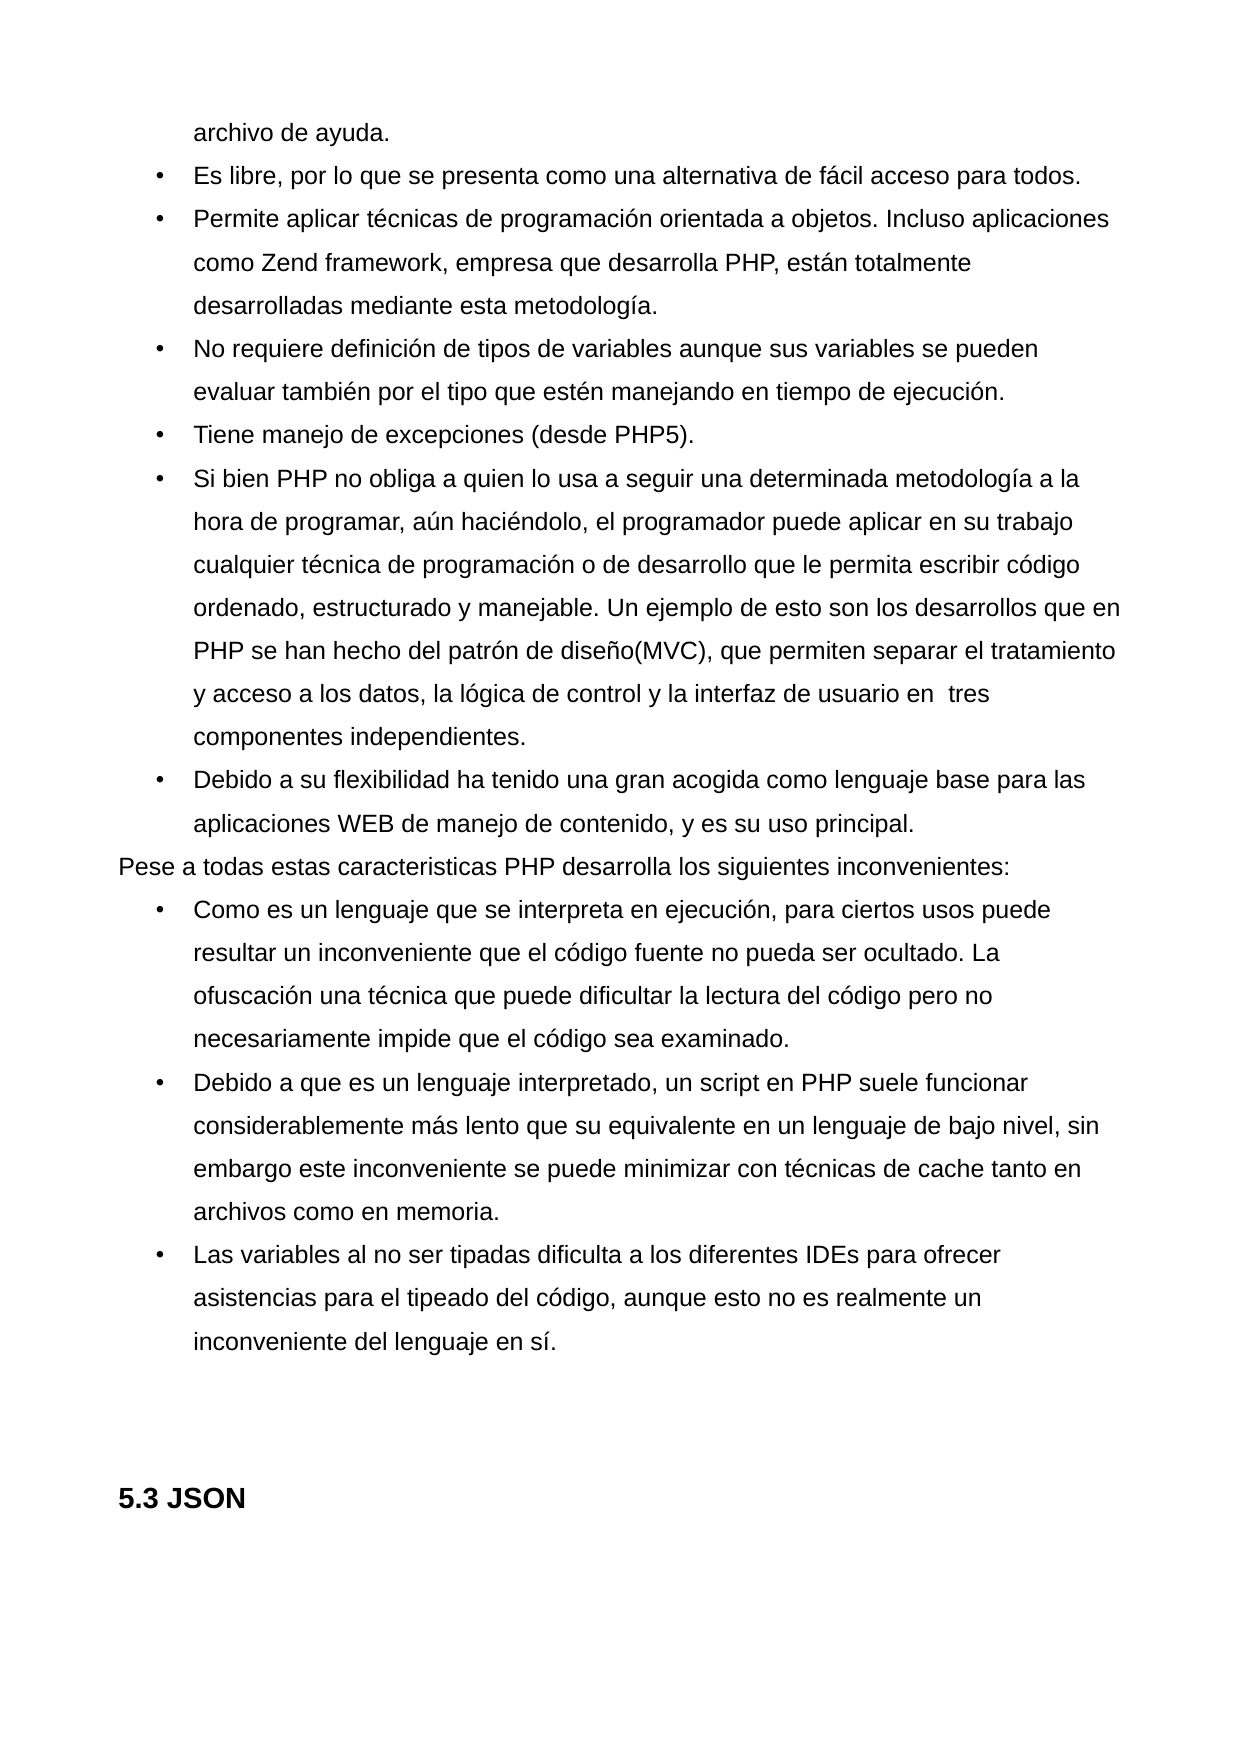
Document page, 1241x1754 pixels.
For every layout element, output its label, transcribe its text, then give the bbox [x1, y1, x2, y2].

list Como es un lenguaje que se interpreta en ejecución, para ciertos usos puede resultar un inconveniente que el código fuente no pueda ser ocultado. La ofuscación una técnica que puede dificultar la lectura del código pero no necesariamente impide que el código sea examinado. [156, 895, 1122, 1053]
list Si bien PHP no obliga a quien lo usa a seguir una determinada metodología a la hora de programar, aún haciéndolo, el programador puede aplicar en su trabajo cualquier técnica de programación o de desarrollo que le permita escribir código ordenado, estructurado y manejable. Un ejemplo de esto son los desarrollos que en PHP se han hecho del patrón de diseño(MVC), que permiten separar el tratamiento y acceso a los datos, la lógica de control y la interfaz de usuario en tres componentes independientes. [156, 463, 1122, 751]
list archivo de ayuda. [156, 118, 1122, 147]
list Permite aplicar técnicas de programación orientada a objetos. Incluso aplicaciones como Zend framework, empresa que desarrolla PHP, están totalmente desarrolladas mediante esta metodología. [156, 204, 1122, 319]
list Las variables al no ser tipadas dificulta a los diferentes IDEs para ofrecer asistencias para el tipeado del código, aunque esto no es realmente un inconveniente del lenguaje en sí. [156, 1240, 1122, 1355]
list No requiere definición de tipos de variables aunque sus variables se pueden evaluar también por el tipo que estén manejando en tiempo de ejecución. [156, 334, 1122, 406]
list Debido a que es un lenguaje interpretado, un script en PHP suele funcionar considerablemente más lento que su equivalente en un lenguaje de bajo nivel, sin embargo este inconveniente se puede minimizar con técnicas de cache tanto en archivos como en memoria. [156, 1068, 1122, 1226]
list Es libre, por lo que se presenta como una alternativa de fácil acceso para todos. [156, 161, 1122, 190]
list Tiene manejo de excepciones (desde PHP5). [156, 420, 1122, 449]
subtitle Pese a todas estas caracteristicas PHP desarrolla los siguientes inconvenientes: [118, 852, 1122, 881]
list Debido a su flexibilidad ha tenido una gran acogida como lenguaje base para las aplicaciones WEB de manejo de contenido, y es su uso principal. [156, 766, 1122, 837]
text 5.3 JSON [118, 1481, 1122, 1514]
